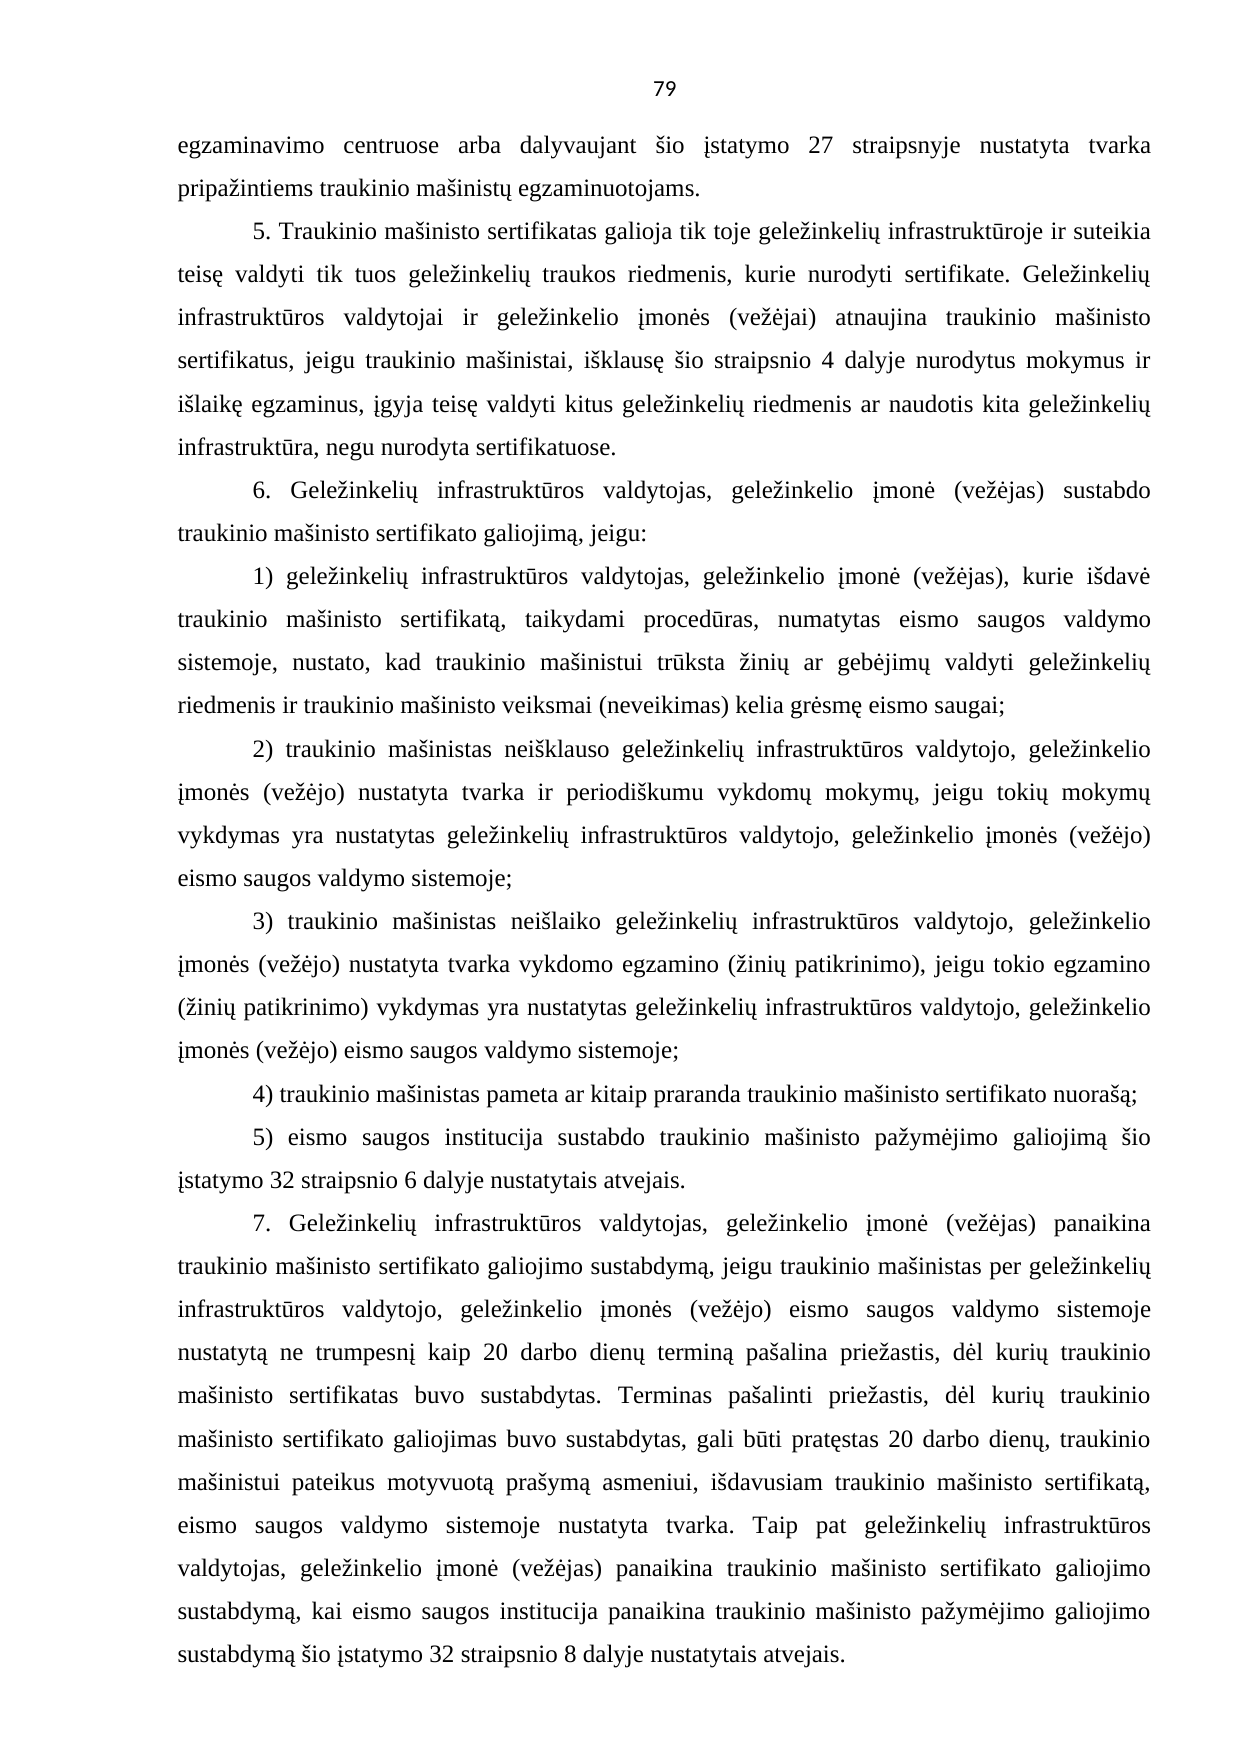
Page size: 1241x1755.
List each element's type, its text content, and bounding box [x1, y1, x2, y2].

text 1) geležinkelių infrastruktūros valdytojas, geležinkelio įmonė (vežėjas), kurie išdavė traukinio mašinisto sertifikatą, taikydami procedūras, numatytas eismo saugos valdymo sistemoje, nustato, kad traukinio mašinistui trūksta žinių ar gebėjimų valdyti geležinkelių riedmenis ir traukinio mašinisto veiksmai (neveikimas) kelia grėsmę eismo saugai; [177, 561, 1152, 719]
text 2) traukinio mašinistas neišklauso geležinkelių infrastruktūros valdytojo, geležinkelio įmonės (vežėjo) nustatyta tvarka ir periodiškumu vykdomų mokymų, jeigu tokių mokymų vykdymas yra nustatytas geležinkelių infrastruktūros valdytojo, geležinkelio įmonės (vežėjo) eismo saugos valdymo sistemoje; [177, 734, 1152, 892]
text 6. Geležinkelių infrastruktūros valdytojas, geležinkelio įmonė (vežėjas) sustabdo traukinio mašinisto sertifikato galiojimą, jeigu: [177, 475, 1152, 547]
text 3) traukinio mašinistas neišlaiko geležinkelių infrastruktūros valdytojo, geležinkelio įmonės (vežėjo) nustatyta tvarka vykdomo egzamino (žinių patikrinimo), jeigu tokio egzamino (žinių patikrinimo) vykdymas yra nustatytas geležinkelių infrastruktūros valdytojo, geležinkelio įmonės (vežėjo) eismo saugos valdymo sistemoje; [177, 906, 1152, 1064]
text 5) eismo saugos institucija sustabdo traukinio mašinisto pažymėjimo galiojimą šio įstatymo 32 straipsnio 6 dalyje nustatytais atvejais. [177, 1122, 1152, 1194]
text 7. Geležinkelių infrastruktūros valdytojas, geležinkelio įmonė (vežėjas) panaikina traukinio mašinisto sertifikato galiojimo sustabdymą, jeigu traukinio mašinistas per geležinkelių infrastruktūros valdytojo, geležinkelio įmonės (vežėjo) eismo saugos valdymo sistemoje nustatytą ne trumpesnį kaip 20 darbo dienų terminą pašalina priežastis, dėl kurių traukinio mašinisto sertifikatas buvo sustabdytas. Terminas pašalinti priežastis, dėl kurių traukinio mašinisto sertifikato galiojimas buvo sustabdytas, gali būti pratęstas 20 darbo dienų, traukinio mašinistui pateikus motyvuotą prašymą asmeniui, išdavusiam traukinio mašinisto sertifikatą, eismo saugos valdymo sistemoje nustatyta tvarka. Taip pat geležinkelių infrastruktūros valdytojas, geležinkelio įmonė (vežėjas) panaikina traukinio mašinisto sertifikato galiojimo sustabdymą, kai eismo saugos institucija panaikina traukinio mašinisto pažymėjimo galiojimo sustabdymą šio įstatymo 32 straipsnio 8 dalyje nustatytais atvejais. [177, 1208, 1152, 1668]
text 5. Traukinio mašinisto sertifikatas galioja tik toje geležinkelių infrastruktūroje ir suteikia teisę valdyti tik tuos geležinkelių traukos riedmenis, kurie nurodyti sertifikate. Geležinkelių infrastruktūros valdytojai ir geležinkelio įmonės (vežėjai) atnaujina traukinio mašinisto sertifikatus, jeigu traukinio mašinistai, išklausę šio straipsnio 4 dalyje nurodytus mokymus ir išlaikę egzaminus, įgyja teisę valdyti kitus geležinkelių riedmenis ar naudotis kita geležinkelių infrastruktūra, negu nurodyta sertifikatuose. [177, 216, 1152, 461]
text egzaminavimo centruose arba dalyvaujant šio įstatymo 27 straipsnyje nustatyta tvarka pripažintiems traukinio mašinistų egzaminuotojams. [177, 130, 1152, 202]
text 4) traukinio mašinistas pameta ar kitaip praranda traukinio mašinisto sertifikato nuorašą; [177, 1079, 1152, 1107]
